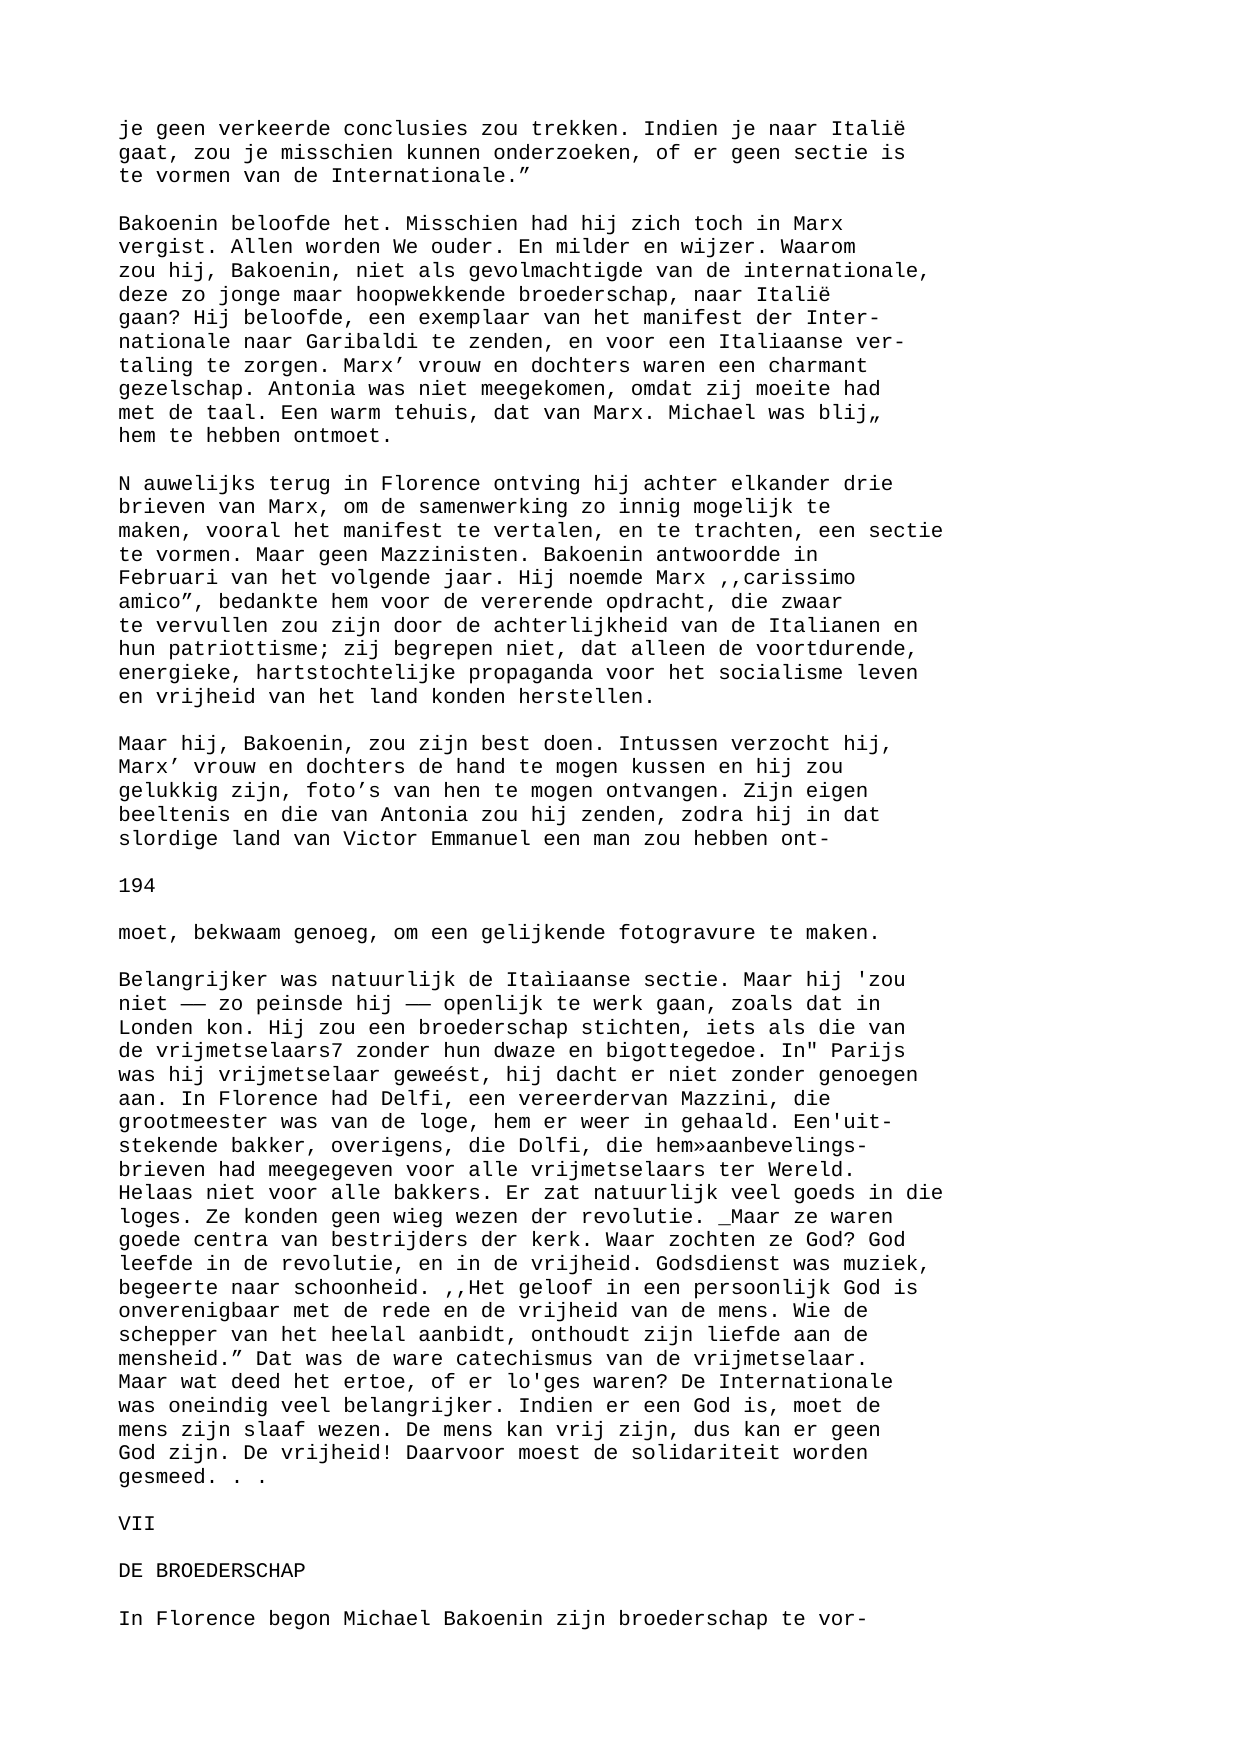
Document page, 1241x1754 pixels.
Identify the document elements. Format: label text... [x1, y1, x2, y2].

text gaan? Hij beloofde, een exemplaar van het manifest der Inter- [118, 307, 1122, 331]
text energieke, hartstochtelijke propaganda voor het socialisme leven [118, 662, 1122, 686]
text Londen kon. Hij zou een broederschap stichten, iets als die van [118, 1017, 1122, 1040]
text stekende bakker, overigens, die Dolfi, die hem»aanbevelings- [118, 1135, 1122, 1158]
text loges. Ze konden geen wieg wezen der revolutie. _Maar ze waren [118, 1206, 1122, 1229]
text N auwelijks terug in Florence ontving hij achter elkander drie [118, 473, 1122, 496]
text Maar wat deed het ertoe, of er lo'ges waren? De Internationale [118, 1371, 1122, 1395]
text je geen verkeerde conclusies zou trekken. Indien je naar Italië [118, 118, 1122, 142]
text 194 [118, 875, 1122, 898]
text Marx’ vrouw en dochters de hand te mogen kussen en hij zou [118, 757, 1122, 780]
text leefde in de revolutie, en in de vrijheid. Godsdienst was muziek, [118, 1253, 1122, 1277]
text goede centra van bestrijders der kerk. Waar zochten ze God? God [118, 1229, 1122, 1253]
text en vrijheid van het land konden herstellen. [118, 686, 1122, 709]
text moet, bekwaam genoeg, om een gelijkende fotogravure te maken. [118, 922, 1122, 946]
text nationale naar Garibaldi te zenden, en voor een Italiaanse ver- [118, 331, 1122, 354]
text schepper van het heelal aanbidt, onthoudt zijn liefde aan de [118, 1324, 1122, 1348]
text was hij vrijmetselaar geweést, hij dacht er niet zonder genoegen [118, 1064, 1122, 1088]
text beeltenis en die van Antonia zou hij zenden, zodra hij in dat [118, 804, 1122, 827]
text Helaas niet voor alle bakkers. Er zat natuurlijk veel goeds in die [118, 1182, 1122, 1206]
text begeerte naar schoonheid. ‚,Het geloof in een persoonlijk God is [118, 1277, 1122, 1300]
text Februari van het volgende jaar. Hij noemde Marx ‚,carissimo [118, 567, 1122, 591]
text grootmeester was van de loge, hem er weer in gehaald. Een'uit- [118, 1111, 1122, 1135]
text te vormen. Maar geen Mazzinisten. Bakoenin antwoordde in [118, 544, 1122, 567]
text amico”, bedankte hem voor de vererende opdracht, die zwaar [118, 591, 1122, 615]
text te vervullen zou zijn door de achterlijkheid van de Italianen en [118, 615, 1122, 638]
text gesmeed. . . [118, 1466, 1122, 1489]
text vergist. Allen worden We ouder. En milder en wijzer. Waarom [118, 236, 1122, 260]
text onverenigbaar met de rede en de vrijheid van de mens. Wie de [118, 1300, 1122, 1324]
text aan. In Florence had Delfi, een vereerdervan Mazzini, die [118, 1088, 1122, 1111]
text zou hij, Bakoenin, niet als gevolmachtigde van de internationale, [118, 260, 1122, 284]
text brieven van Marx, om de samenwerking zo innig mogelijk te [118, 496, 1122, 520]
text deze zo jonge maar hoopwekkende broederschap, naar Italië [118, 284, 1122, 307]
text DE BROEDERSCHAP [118, 1561, 1122, 1584]
text gezelschap. Antonia was niet meegekomen, omdat zij moeite had [118, 378, 1122, 402]
text In Florence begon Michael Bakoenin zijn broederschap te vor- [118, 1608, 1122, 1631]
text gelukkig zijn, foto’s van hen te mogen ontvangen. Zijn eigen [118, 780, 1122, 804]
text was oneindig veel belangrijker. Indien er een God is, moet de [118, 1395, 1122, 1419]
text God zijn. De vrijheid! Daarvoor moest de solidariteit worden [118, 1442, 1122, 1466]
text slordige land van Victor Emmanuel een man zou hebben ont- [118, 827, 1122, 851]
text Maar hij, Bakoenin, zou zijn best doen. Intussen verzocht hij, [118, 733, 1122, 757]
text VII [118, 1513, 1122, 1537]
text niet —— zo peinsde hij —— openlijk te werk gaan, zoals dat in [118, 993, 1122, 1017]
text hun patriottisme; zij begrepen niet, dat alleen de voortdurende, [118, 638, 1122, 662]
text taling te zorgen. Marx’ vrouw en dochters waren een charmant [118, 354, 1122, 378]
text gaat, zou je misschien kunnen onderzoeken, of er geen sectie is [118, 142, 1122, 165]
text Bakoenin beloofde het. Misschien had hij zich toch in Marx [118, 213, 1122, 236]
text met de taal. Een warm tehuis, dat van Marx. Michael was blij„ [118, 402, 1122, 426]
text mens zijn slaaf wezen. De mens kan vrij zijn, dus kan er geen [118, 1419, 1122, 1442]
text mensheid.” Dat was de ware catechismus van de vrijmetselaar. [118, 1348, 1122, 1371]
text maken, vooral het manifest te vertalen, en te trachten, een sectie [118, 520, 1122, 544]
text hem te hebben ontmoet. [118, 426, 1122, 449]
text de vrijmetselaars7 zonder hun dwaze en bigottegedoe. In" Parijs [118, 1040, 1122, 1064]
text brieven had meegegeven voor alle vrijmetselaars ter Wereld. [118, 1158, 1122, 1182]
text te vormen van de Internationale.” [118, 165, 1122, 189]
text Belangrijker was natuurlijk de Itaìiaanse sectie. Maar hij 'zou [118, 969, 1122, 993]
